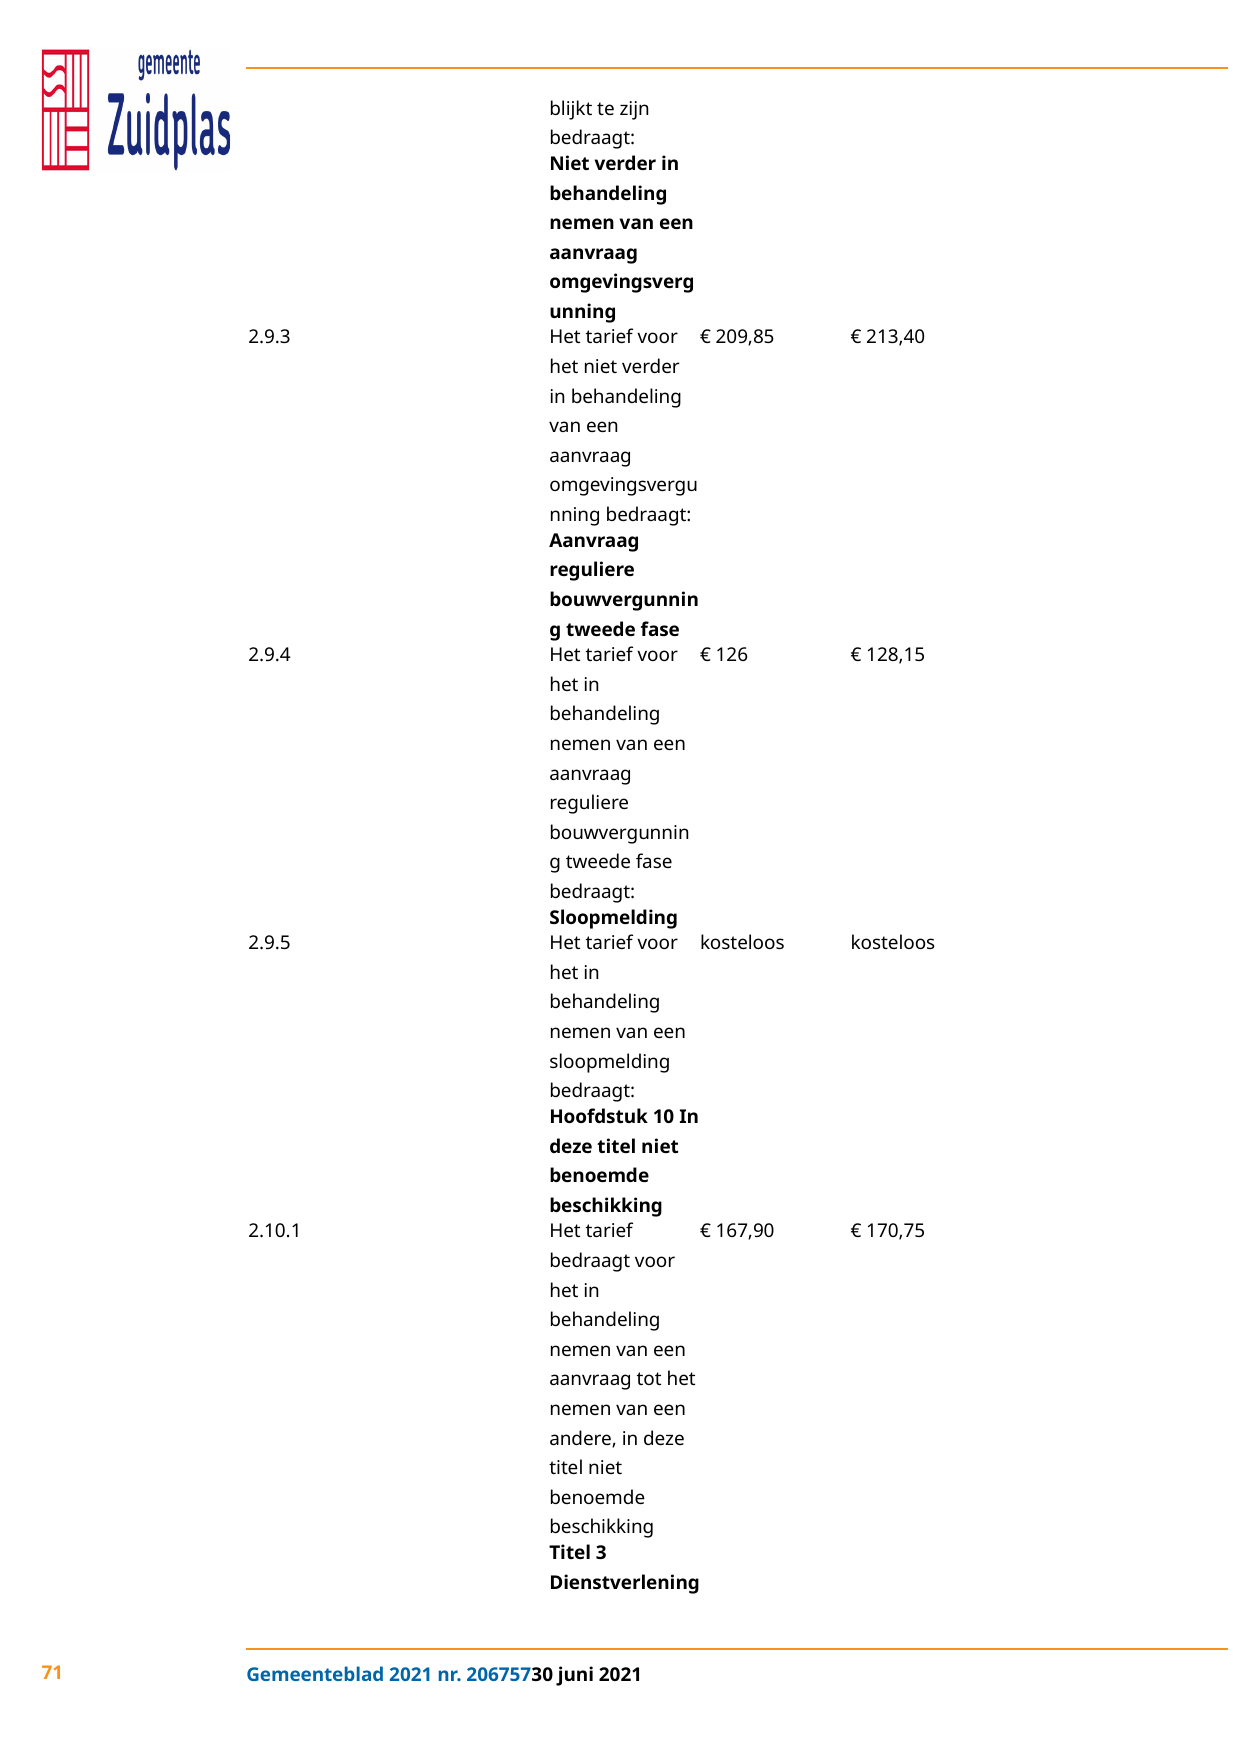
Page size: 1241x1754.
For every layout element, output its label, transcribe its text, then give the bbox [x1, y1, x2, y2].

table_cell € 213,40 [850, 324, 1001, 527]
table_cell [248, 527, 549, 641]
table_cell [850, 1539, 1001, 1594]
table_cell [850, 150, 1001, 324]
table_cell € 128,15 [850, 641, 1001, 904]
table_cell [700, 527, 850, 641]
table_cell 2.10.1 [248, 1218, 549, 1539]
table_cell Aanvraag reguliere bouwvergunning tweede fase [549, 527, 700, 641]
table_cell Het tarief voor het in behandeling nemen van een aanvraag reguliere bouwvergunning tweede fase bedraagt: [549, 641, 700, 904]
picture [41, 47, 231, 172]
table_cell Het tarief voor het niet verder in behandeling van een aanvraag omgevingsvergunning bedraagt: [549, 324, 700, 527]
table_cell [700, 1103, 850, 1218]
table_cell [850, 95, 1001, 150]
table_cell [248, 1539, 549, 1594]
table_cell Het tarief bedraagt voor het in behandeling nemen van een aanvraag tot het nemen van een andere, in deze titel niet benoemde beschikking [549, 1218, 700, 1539]
table_cell 2.9.4 [248, 641, 549, 904]
table_cell 2.9.3 [248, 324, 549, 527]
table_cell [700, 1539, 850, 1594]
table_cell [248, 1103, 549, 1218]
table_cell [700, 150, 850, 324]
table_cell Niet verder in behandeling nemen van een aanvraag omgevingsvergunning [549, 150, 700, 324]
table_cell kosteloos [700, 930, 850, 1103]
table_cell € 126 [700, 641, 850, 904]
table_cell [248, 150, 549, 324]
table_cell [248, 904, 549, 929]
table_cell [850, 904, 1001, 929]
table_cell € 170,75 [850, 1218, 1001, 1539]
table_cell [700, 904, 850, 929]
table_cell blijkt te zijn bedraagt: [549, 95, 700, 150]
table_cell [850, 1103, 1001, 1218]
table_cell Titel 3 Dienstverlening [549, 1539, 700, 1594]
table_cell Sloopmelding [549, 904, 700, 929]
table_cell Het tarief voor het in behandeling nemen van een sloopmelding bedraagt: [549, 930, 700, 1103]
table_cell [700, 95, 850, 150]
table_cell 2.9.5 [248, 930, 549, 1103]
table_cell [850, 527, 1001, 641]
table_cell kosteloos [850, 930, 1001, 1103]
table_cell Hoofdstuk 10 In deze titel niet benoemde beschikking [549, 1103, 700, 1218]
table_cell [248, 95, 549, 150]
table_cell € 209,85 [700, 324, 850, 527]
table_cell € 167,90 [700, 1218, 850, 1539]
